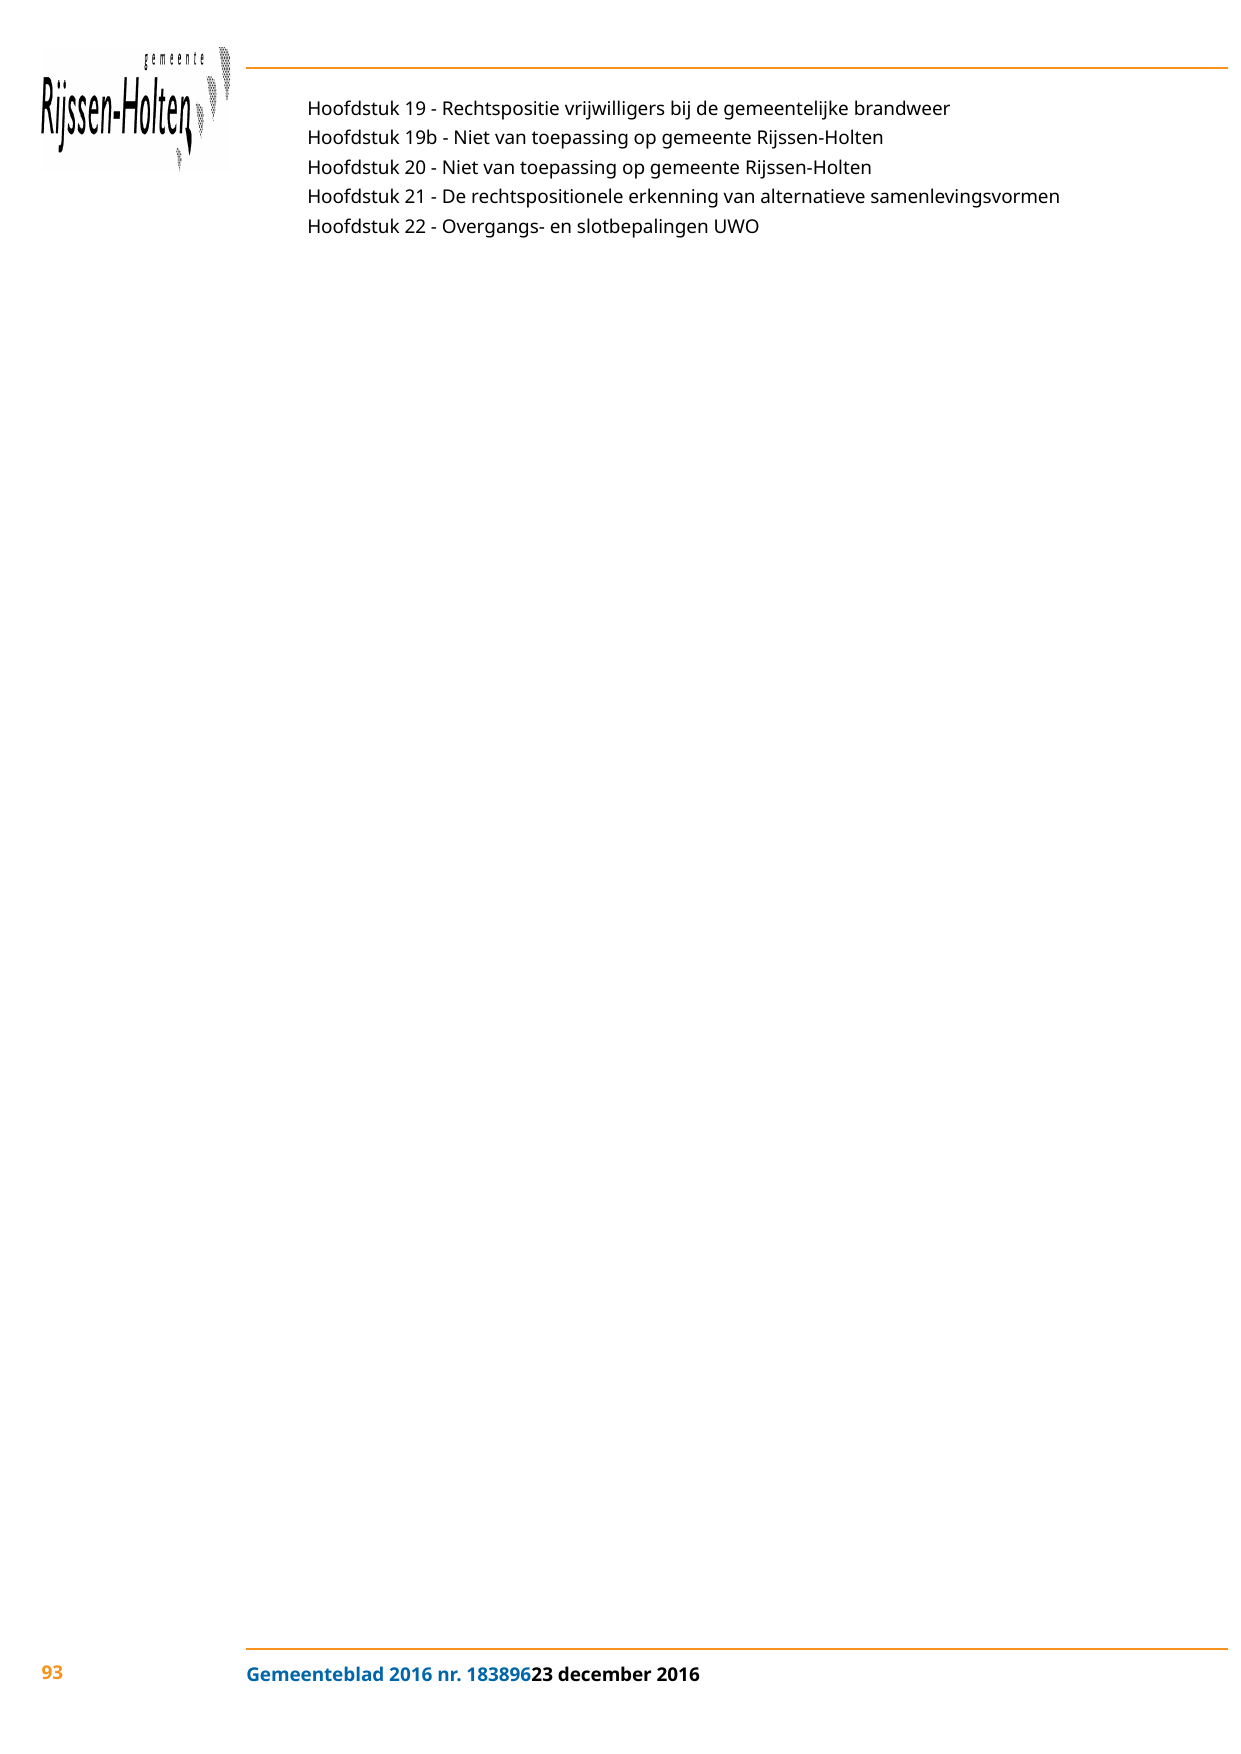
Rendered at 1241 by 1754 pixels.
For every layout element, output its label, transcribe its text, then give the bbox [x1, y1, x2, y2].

list Hoofdstuk 22 - Overgangs- en slotbepalingen UWO [248, 213, 1152, 239]
list Hoofdstuk 19b - Niet van toepassing op gemeente Rijssen-Holten [248, 124, 1152, 150]
list Hoofdstuk 20 - Niet van toepassing op gemeente Rijssen-Holten [248, 154, 1152, 180]
list Hoofdstuk 19 - Rechtspositie vrijwilligers bij de gemeentelijke brandweer [248, 95, 1152, 121]
list Hoofdstuk 21 - De rechtspositionele erkenning van alternatieve samenlevingsvormen [248, 183, 1152, 209]
picture [41, 47, 231, 172]
